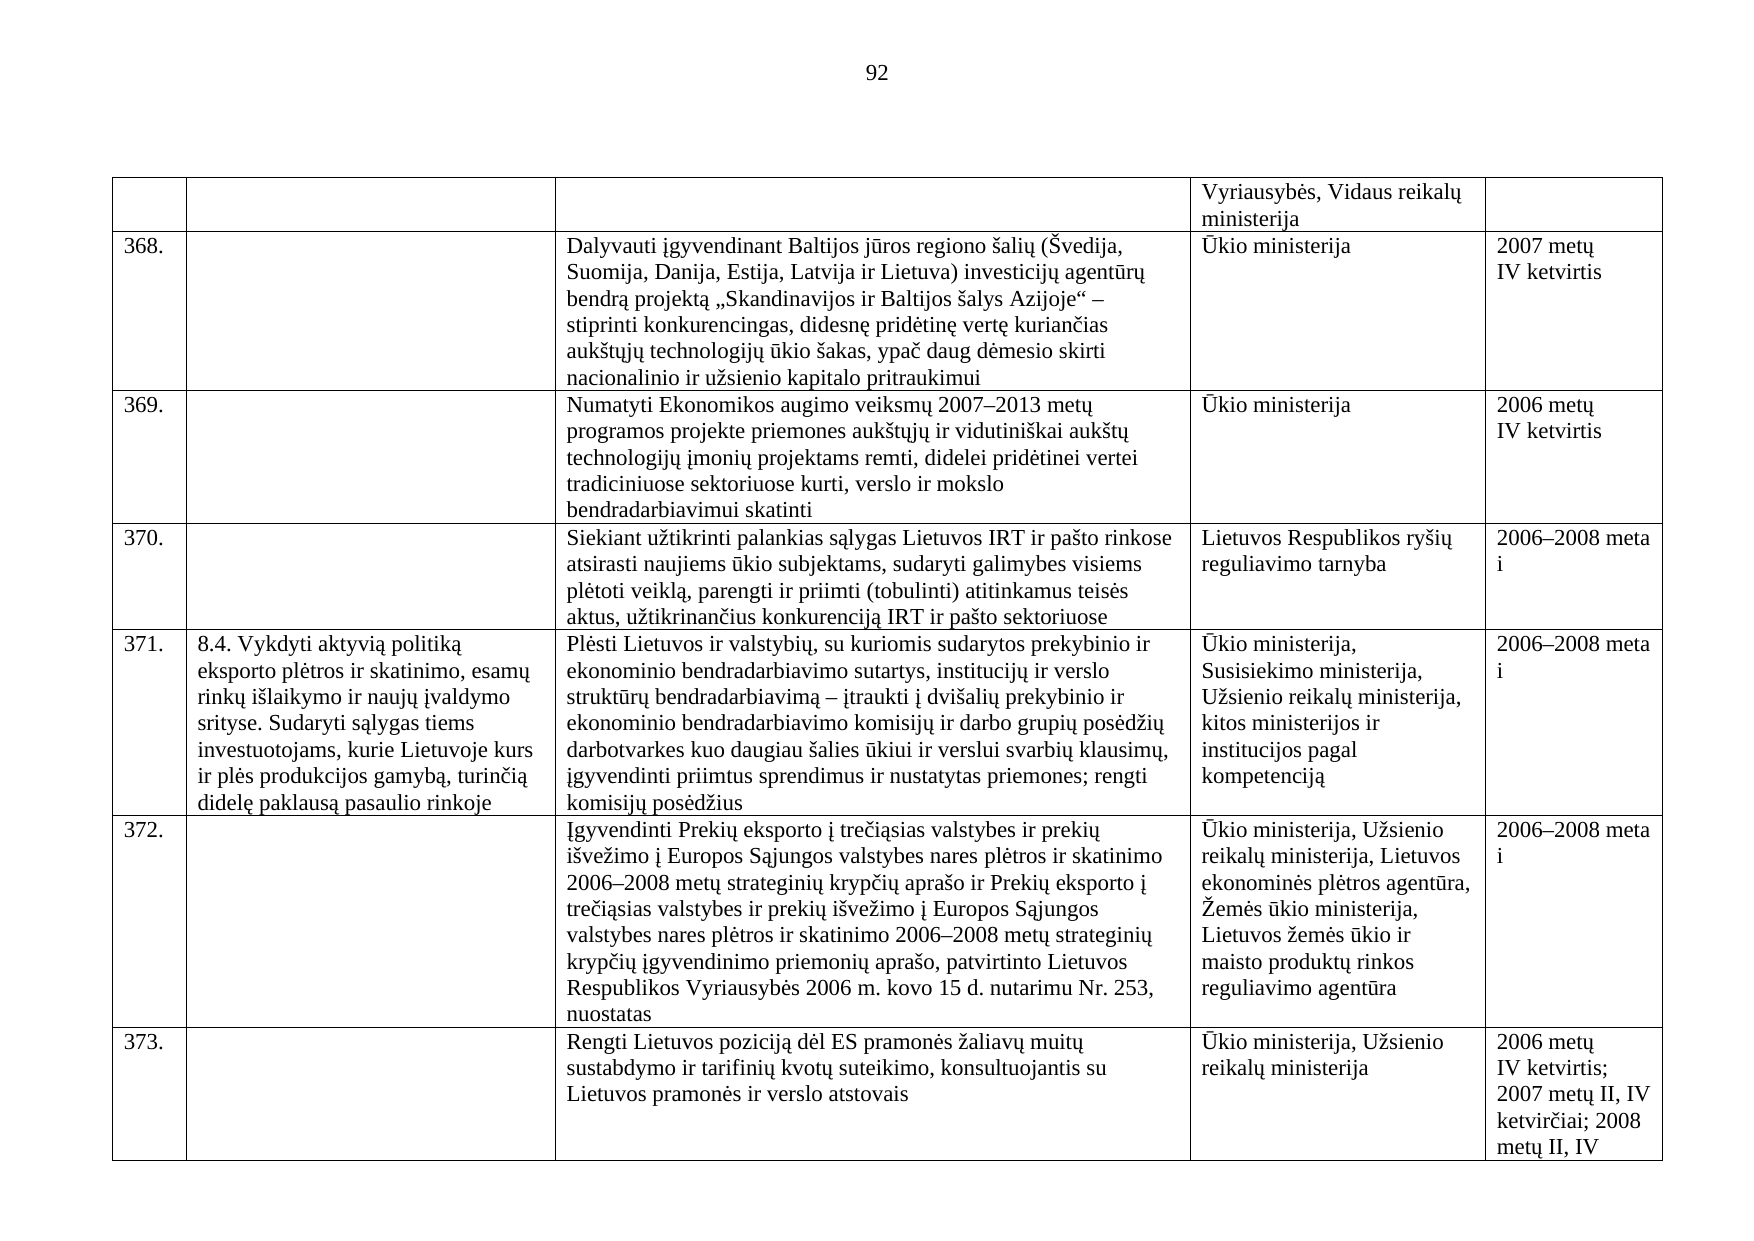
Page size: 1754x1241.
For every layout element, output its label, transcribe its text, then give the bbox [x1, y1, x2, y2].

table_cell 2006–2008 metai [1486, 524, 1662, 629]
table_cell Ūkio ministerija [1191, 391, 1485, 523]
table_cell 370. [113, 524, 186, 629]
table_cell 2007 metų IV ketvirtis [1486, 232, 1662, 390]
table_cell 368. [113, 232, 186, 390]
table_cell 2006 metų IV ketvirtis; 2007 metų II, IV ketvirčiai; 2008 metų II, IV [1486, 1028, 1662, 1159]
table_cell [1486, 178, 1662, 231]
table_cell Siekiant užtikrinti palankias sąlygas Lietuvos IRT ir pašto rinkose atsirasti naujiems ūkio subjektams, sudaryti galimybes visiems plėtoti veiklą, parengti ir priimti (tobulinti) atitinkamus teisės aktus, užtikrinančius konkurenciją IRT ir pašto sektoriuose [556, 524, 1190, 629]
table_cell Plėsti Lietuvos ir valstybių, su kuriomis sudarytos prekybinio ir ekonominio bendradarbiavimo sutartys, institucijų ir verslo struktūrų bendradarbiavimą – įtraukti į dvišalių prekybinio ir ekonominio bendradarbiavimo komisijų ir darbo grupių posėdžių darbotvarkes kuo daugiau šalies ūkiui ir verslui svarbių klausimų, įgyvendinti priimtus sprendimus ir nustatytas priemones; rengti komisijų posėdžius [556, 630, 1190, 815]
table_cell [187, 816, 555, 1027]
table_cell [113, 178, 186, 231]
table_cell 2006–2008 metai [1486, 630, 1662, 815]
table_cell [187, 524, 555, 629]
table_cell Vyriausybės, Vidaus reikalų ministerija [1191, 178, 1485, 231]
table_cell 8.4. Vykdyti aktyvią politiką eksporto plėtros ir skatinimo, esamų rinkų išlaikymo ir naujų įvaldymo srityse. Sudaryti sąlygas tiems investuotojams, kurie Lietuvoje kurs ir plės produkcijos gamybą, turinčią didelę paklausą pasaulio rinkoje [187, 630, 555, 815]
table_cell 369. [113, 391, 186, 523]
table_cell Lietuvos Respublikos ryšių reguliavimo tarnyba [1191, 524, 1485, 629]
table_cell [187, 391, 555, 523]
table_cell Numatyti Ekonomikos augimo veiksmų 2007–2013 metų programos projekte priemones aukštųjų ir vidutiniškai aukštų technologijų įmonių projektams remti, didelei pridėtinei vertei tradiciniuose sektoriuose kurti, verslo ir mokslo bendradarbiavimui skatinti [556, 391, 1190, 523]
table_cell Rengti Lietuvos poziciją dėl ES pramonės žaliavų muitų sustabdymo ir tarifinių kvotų suteikimo, konsultuojantis su Lietuvos pramonės ir verslo atstovais [556, 1028, 1190, 1159]
table_cell [187, 178, 555, 231]
table_cell 2006 metų IV ketvirtis [1486, 391, 1662, 523]
table_cell Ūkio ministerija, Užsienio reikalų ministerija [1191, 1028, 1485, 1159]
table_cell 372. [113, 816, 186, 1027]
table_cell 371. [113, 630, 186, 815]
table_cell Įgyvendinti Prekių eksporto į trečiąsias valstybes ir prekių išvežimo į Europos Sąjungos valstybes nares plėtros ir skatinimo 2006–2008 metų strateginių krypčių aprašo ir Prekių eksporto į trečiąsias valstybes ir prekių išvežimo į Europos Sąjungos valstybes nares plėtros ir skatinimo 2006–2008 metų strateginių krypčių įgyvendinimo priemonių aprašo, patvirtinto Lietuvos Respublikos Vyriausybės 2006 m. kovo 15 d. nutarimu Nr. 253, nuostatas [556, 816, 1190, 1027]
table_cell 2006–2008 metai [1486, 816, 1662, 1027]
table_cell [556, 178, 1190, 231]
table_cell Ūkio ministerija [1191, 232, 1485, 390]
table_cell Ūkio ministerija, Susisiekimo ministerija, Užsienio reikalų ministerija, kitos ministerijos ir institucijos pagal kompetenciją [1191, 630, 1485, 815]
table_cell [187, 232, 555, 390]
table_cell Ūkio ministerija, Užsienio reikalų ministerija, Lietuvos ekonominės plėtros agentūra, Žemės ūkio ministerija, Lietuvos žemės ūkio ir maisto produktų rinkos reguliavimo agentūra [1191, 816, 1485, 1027]
table_cell [187, 1028, 555, 1159]
table_cell 373. [113, 1028, 186, 1159]
table_cell Dalyvauti įgyvendinant Baltijos jūros regiono šalių (Švedija, Suomija, Danija, Estija, Latvija ir Lietuva) investicijų agentūrų bendrą projektą „Skandinavijos ir Baltijos šalys Azijoje“ – stiprinti konkurencingas, didesnę pridėtinę vertę kuriančias aukštųjų technologijų ūkio šakas, ypač daug dėmesio skirti nacionalinio ir užsienio kapitalo pritraukimui [556, 232, 1190, 390]
